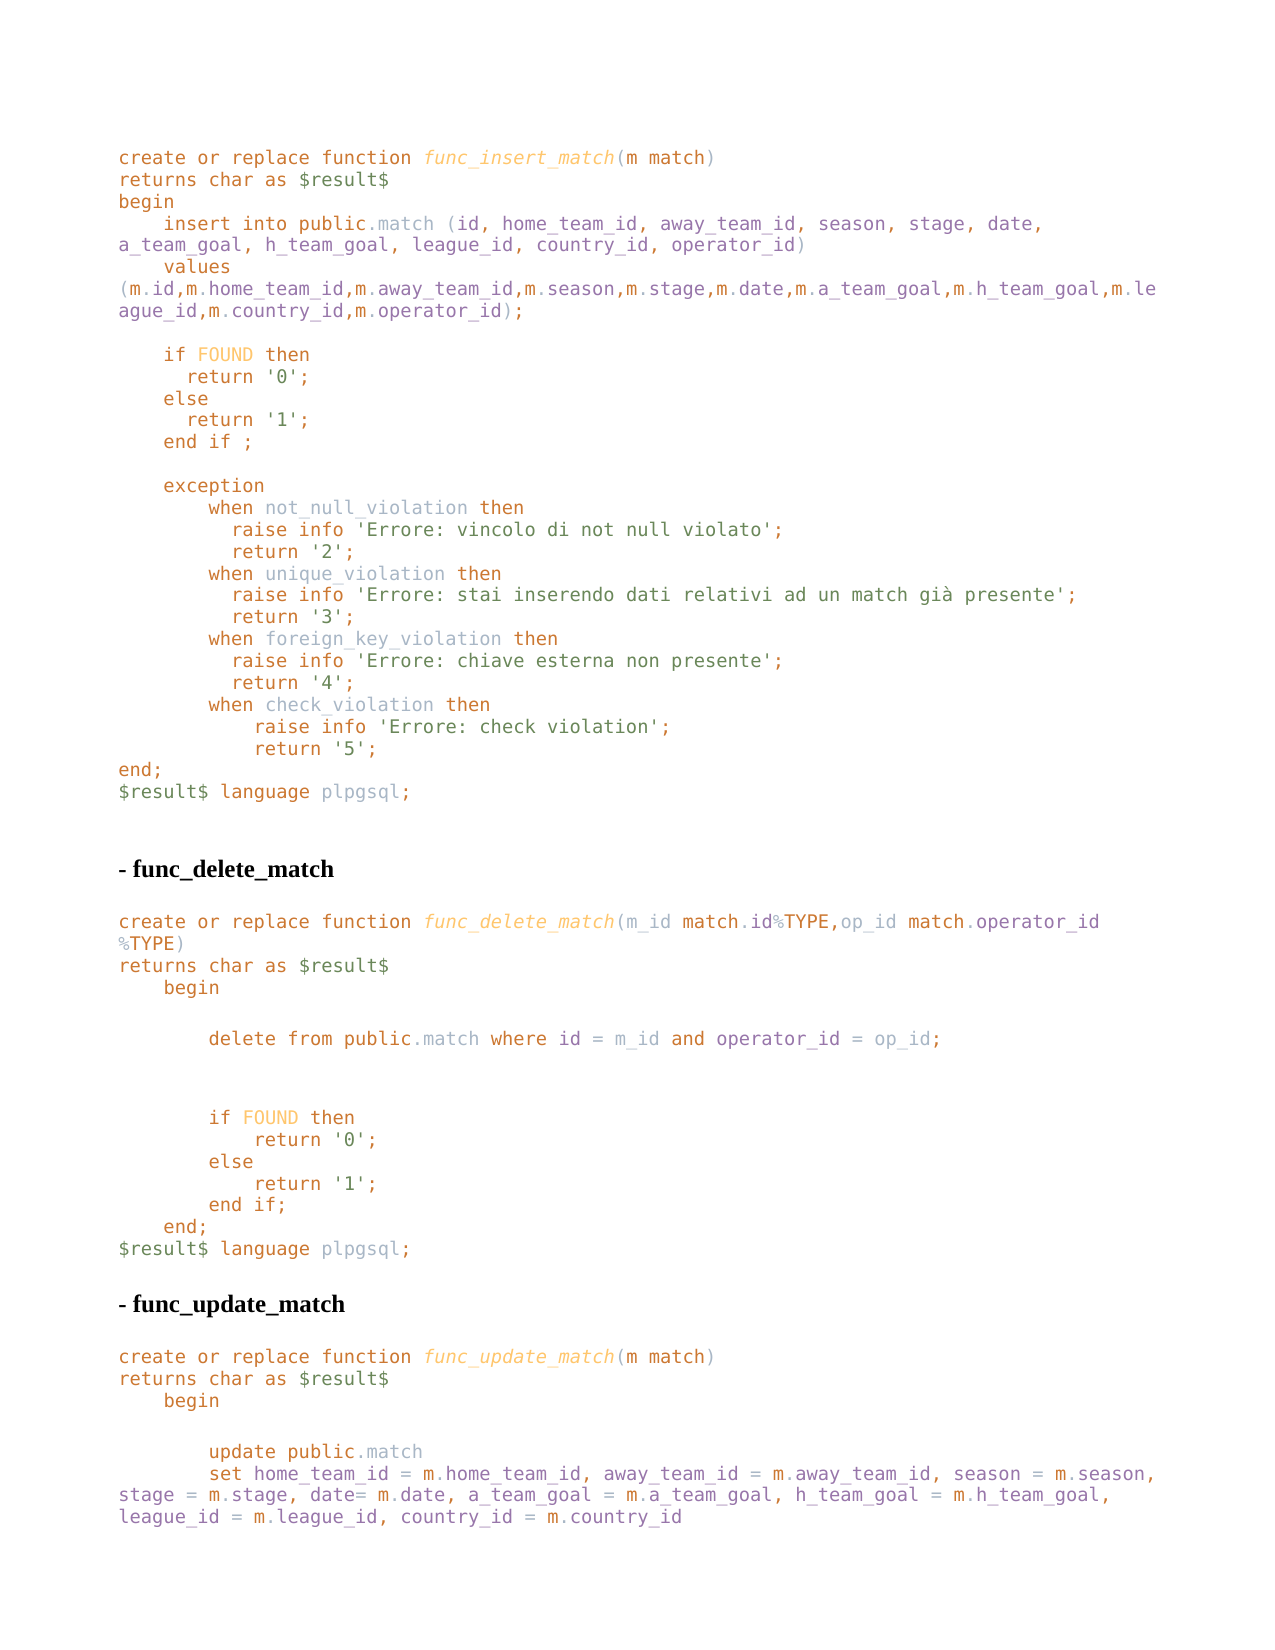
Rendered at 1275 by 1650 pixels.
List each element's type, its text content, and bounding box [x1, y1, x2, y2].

text create or replace function func_delete_match(m_id match.id%TYPE,op_id match.operator_id%TYPE) returns char as $result$ begin delete from public.match where id = m_id and operator_id = op_id; if FOUND then return '0'; else return '1'; end if; end; $result$ language plpgsql; [118, 911, 1157, 1260]
text - func_delete_match [118, 854, 1157, 882]
text create or replace function func_insert_match(m match) returns char as $result$ begin insert into public.match (id, home_team_id, away_team_id, season, stage, date, a_team_goal, h_team_goal, league_id, country_id, operator_id) values (m.id,m.home_team_id,m.away_team_id,m.season,m.stage,m.date,m.a_team_goal,m.h_team_goal,m.league_id,m.country_id,m.operator_id); if FOUND then return '0'; else return '1'; end if ; exception when not_null_violation then raise info 'Errore: vincolo di not null violato'; return '2'; when unique_violation then raise info 'Errore: stai inserendo dati relativi ad un match già presente'; return '3'; when foreign_key_violation then raise info 'Errore: chiave esterna non presente'; return '4'; when check_violation then raise info 'Errore: check violation'; return '5'; end; $result$ language plpgsql; [118, 147, 1157, 803]
text - func_update_match [118, 1289, 1157, 1317]
text create or replace function func_update_match(m match) returns char as $result$ begin update public.match set home_team_id = m.home_team_id, away_team_id = m.away_team_id, season = m.season, stage = m.stage, date= m.date, a_team_goal = m.a_team_goal, h_team_goal = m.h_team_goal, league_id = m.league_id, country_id = m.country_id [118, 1346, 1157, 1528]
